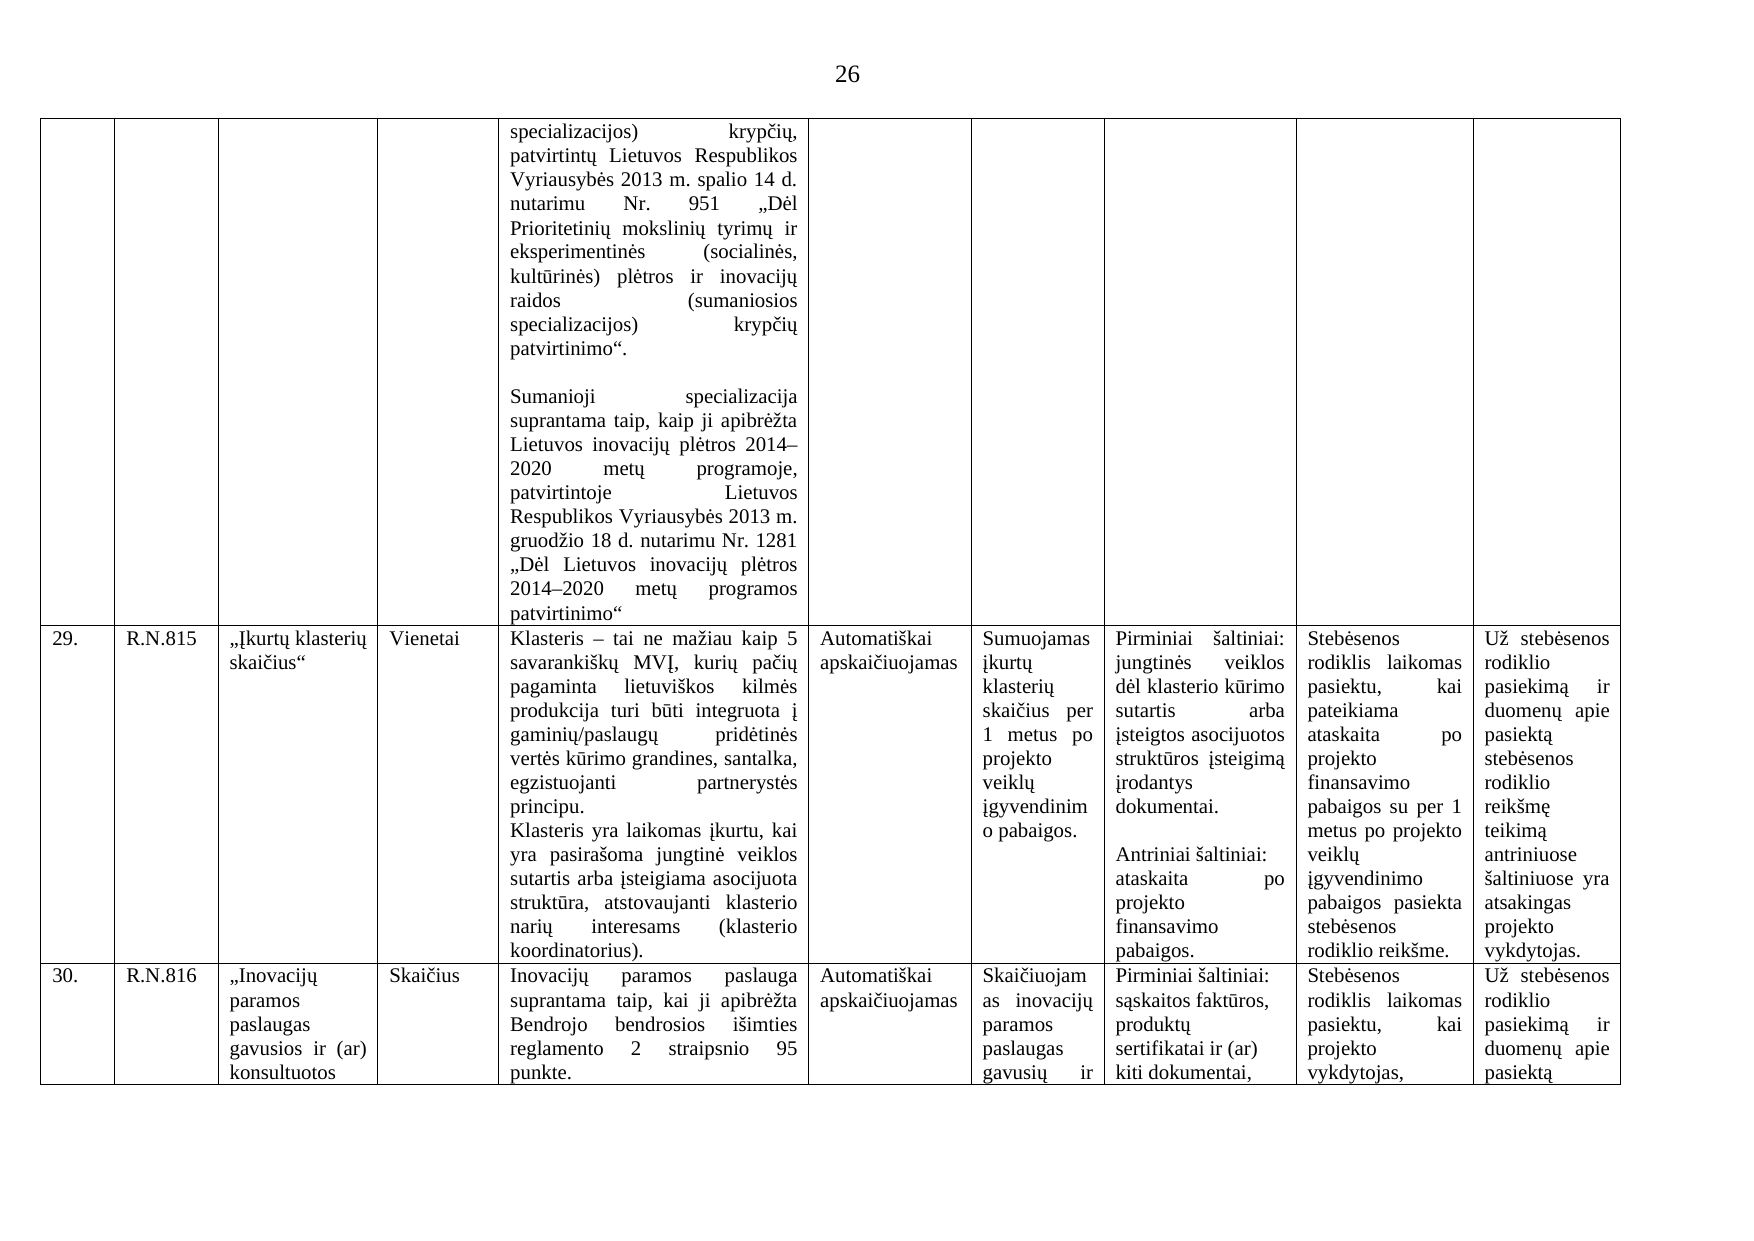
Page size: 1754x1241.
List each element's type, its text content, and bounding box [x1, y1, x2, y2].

table_cell [378, 119, 498, 624]
table_cell Inovacijų paramos paslauga suprantama taip, kai ji apibrėžta Bendrojo bendrosios išimties reglamento 2 straipsnio 95 punkte. [499, 964, 808, 1084]
table_cell Sumuojamas įkurtų klasterių skaičius per 1 metus po projekto veiklų įgyvendinimo pabaigos. [972, 626, 1104, 962]
table_cell Stebėsenos rodiklis laikomas pasiektu, kai projekto vykdytojas, [1297, 964, 1473, 1084]
table_cell Už stebėsenos rodiklio pasiekimą ir duomenų apie pasiektą [1474, 964, 1620, 1084]
table_cell [41, 119, 114, 624]
table_cell „Įkurtų klasterių skaičius“ [219, 626, 377, 962]
table_cell [1105, 119, 1296, 624]
table_cell [219, 119, 377, 624]
table_cell Automatiškai apskaičiuojamas [809, 626, 971, 962]
table_cell [809, 119, 971, 624]
table_cell [1297, 119, 1473, 624]
table_cell Stebėsenos rodiklis laikomas pasiektu, kai pateikiama ataskaita po projekto finansavimo pabaigos su per 1 metus po projekto veiklų įgyvendinimo pabaigos pasiekta stebėsenos rodiklio reikšme. [1297, 626, 1473, 962]
table_cell 30. [41, 964, 114, 1084]
table_cell Skaičiuojamas inovacijų paramos paslaugas gavusių ir [972, 964, 1104, 1084]
table_cell Vienetai [378, 626, 498, 962]
table_cell Už stebėsenos rodiklio pasiekimą ir duomenų apie pasiektą stebėsenos rodiklio reikšmę teikimą antriniuose šaltiniuose yra atsakingas projekto vykdytojas. [1474, 626, 1620, 962]
table_cell Klasteris – tai ne mažiau kaip 5 savarankiškų MVĮ, kurių pačių pagaminta lietuviškos kilmės produkcija turi būti integruota į gaminių/paslaugų pridėtinės vertės kūrimo grandines, santalka, egzistuojanti partnerystės principu. Klasteris yra laikomas įkurtu, kai yra pasirašoma jungtinė veiklos sutartis arba įsteigiama asocijuota struktūra, atstovaujanti klasterio narių interesams (klasterio koordinatorius). [499, 626, 808, 962]
table_cell specializacijos) krypčių, patvirtintų Lietuvos Respublikos Vyriausybės 2013 m. spalio 14 d. nutarimu Nr. 951 „Dėl Prioritetinių mokslinių tyrimų ir eksperimentinės (socialinės, kultūrinės) plėtros ir inovacijų raidos (sumaniosios specializacijos) krypčių patvirtinimo“. Sumanioji specializacija suprantama taip, kaip ji apibrėžta Lietuvos inovacijų plėtros 2014–2020 metų programoje, patvirtintoje Lietuvos Respublikos Vyriausybės 2013 m. gruodžio 18 d. nutarimu Nr. 1281 „Dėl Lietuvos inovacijų plėtros 2014–2020 metų programos patvirtinimo“ [499, 119, 808, 624]
table_cell [972, 119, 1104, 624]
table_cell Pirminiai šaltiniai: sąskaitos faktūros, produktų sertifikatai ir (ar) kiti dokumentai, [1105, 964, 1296, 1084]
table_cell [115, 119, 218, 624]
table_cell R.N.816 [115, 964, 218, 1084]
table_cell R.N.815 [115, 626, 218, 962]
table_cell [1474, 119, 1620, 624]
table_cell Automatiškai apskaičiuojamas [809, 964, 971, 1084]
table_cell „Inovacijų paramos paslaugas gavusios ir (ar) konsultuotos [219, 964, 377, 1084]
table_cell Skaičius [378, 964, 498, 1084]
table_cell 29. [41, 626, 114, 962]
table_cell Pirminiai šaltiniai: jungtinės veiklos dėl klasterio kūrimo sutartis arba įsteigtos asocijuotos struktūros įsteigimą įrodantys dokumentai. Antriniai šaltiniai: ataskaita po projekto finansavimo pabaigos. [1105, 626, 1296, 962]
